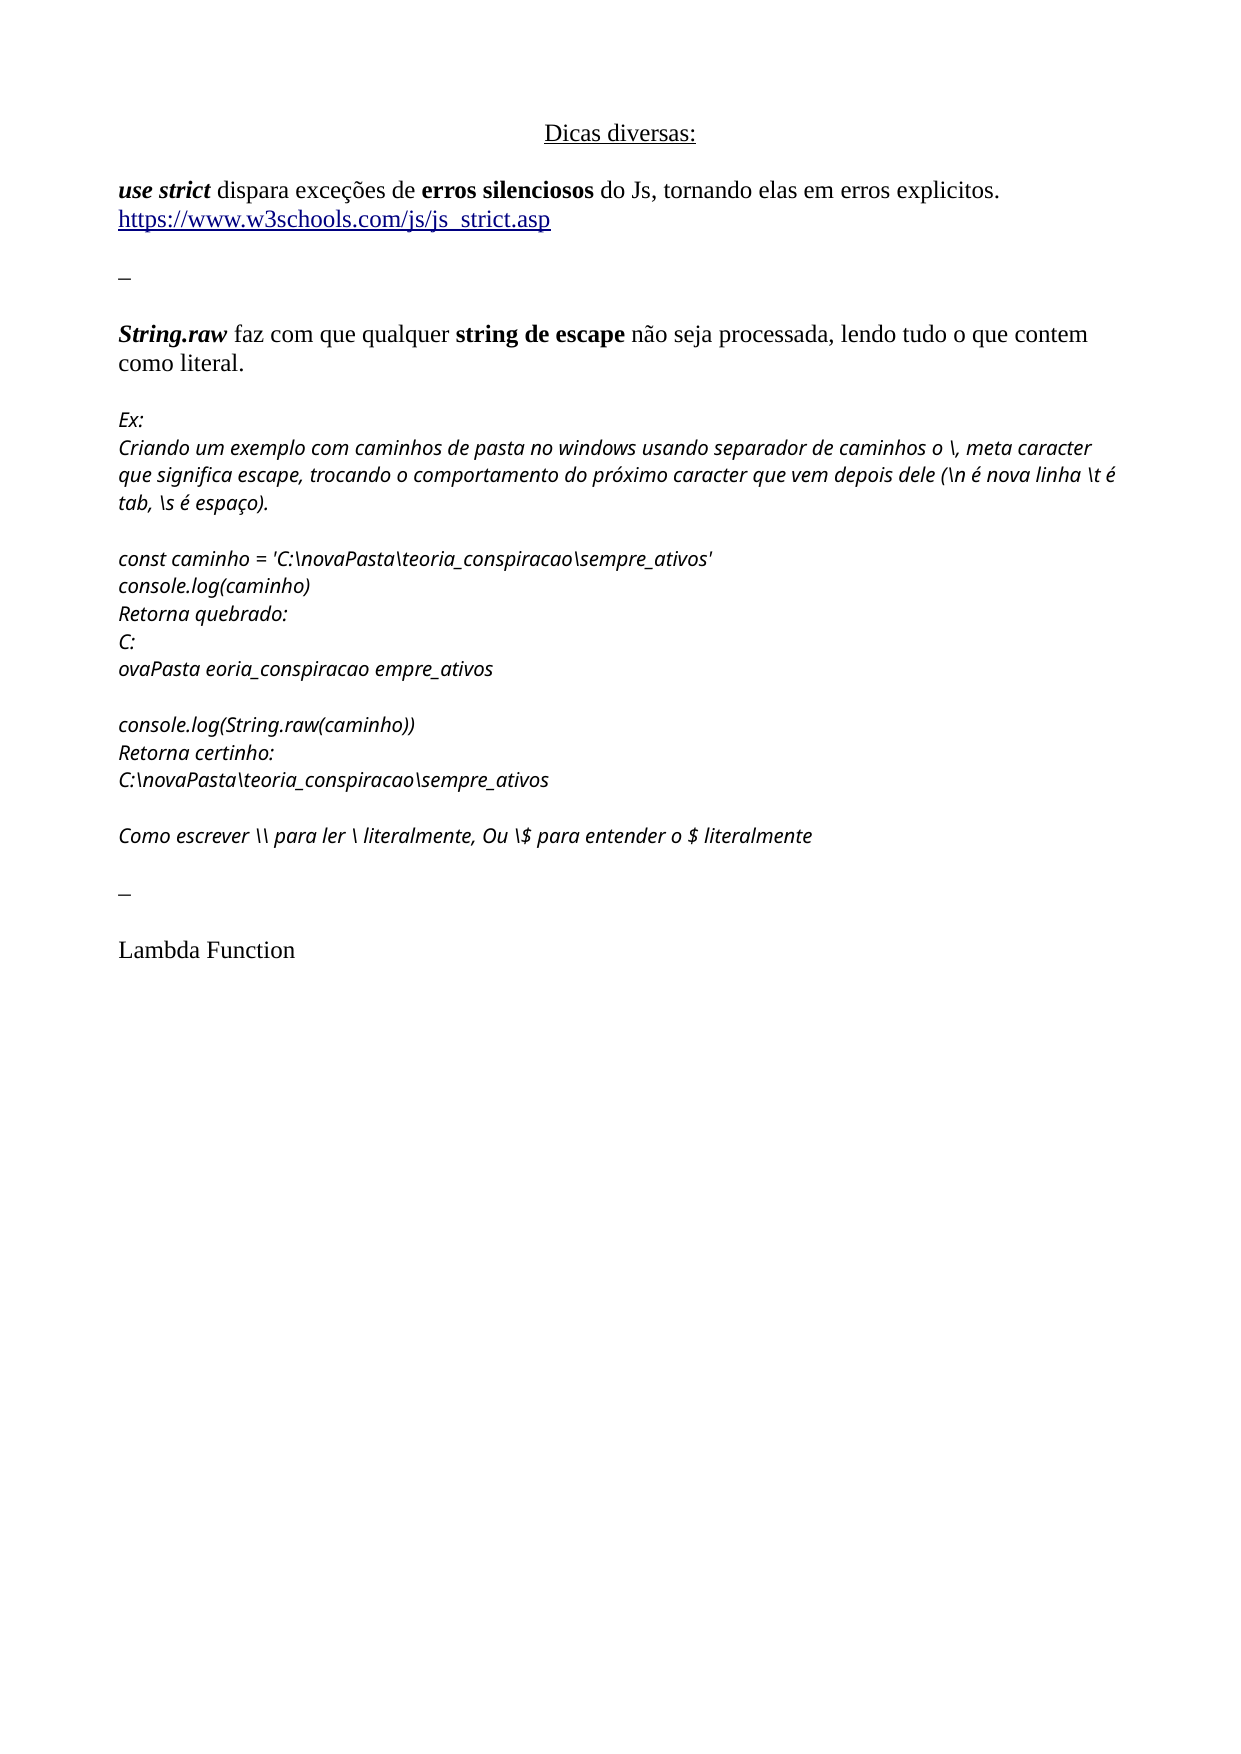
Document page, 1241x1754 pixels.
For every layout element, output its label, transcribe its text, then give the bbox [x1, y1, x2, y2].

text – [118, 262, 1122, 291]
text const caminho = 'C:\novaPasta\teoria_conspiracao\sempre_ativos' console.log(caminho) [118, 544, 1122, 599]
text Retorna certinho: [118, 738, 1122, 766]
text console.log(String.raw(caminho)) [118, 710, 1122, 738]
text Dicas diversas: [118, 118, 1122, 147]
text C:\novaPasta\teoria_conspiracao\sempre_ativos [118, 766, 1122, 793]
text Lambda Function [118, 935, 1122, 964]
text Ex: [118, 406, 1122, 433]
text Como escrever \\ para ler \ literalmente, Ou \$ para entender o $ literalmente [118, 821, 1122, 849]
text use strict dispara exceções de erros silenciosos do Js, tornando elas em erros explicitos. https://www.w3schools.com/js/js_strict.asp [118, 176, 1122, 233]
text Retorna quebrado: C: ovaPasta eoria_conspiracao empre_ativos [118, 599, 1122, 683]
text Criando um exemplo com caminhos de pasta no windows usando separador de caminhos o \, meta caracter que significa escape, trocando o comportamento do próximo caracter que vem depois dele (\n é nova linha \t é tab, \s é espaço). [118, 433, 1122, 516]
text – [118, 878, 1122, 906]
text String.raw faz com que qualquer string de escape não seja processada, lendo tudo o que contem como literal. [118, 319, 1122, 377]
